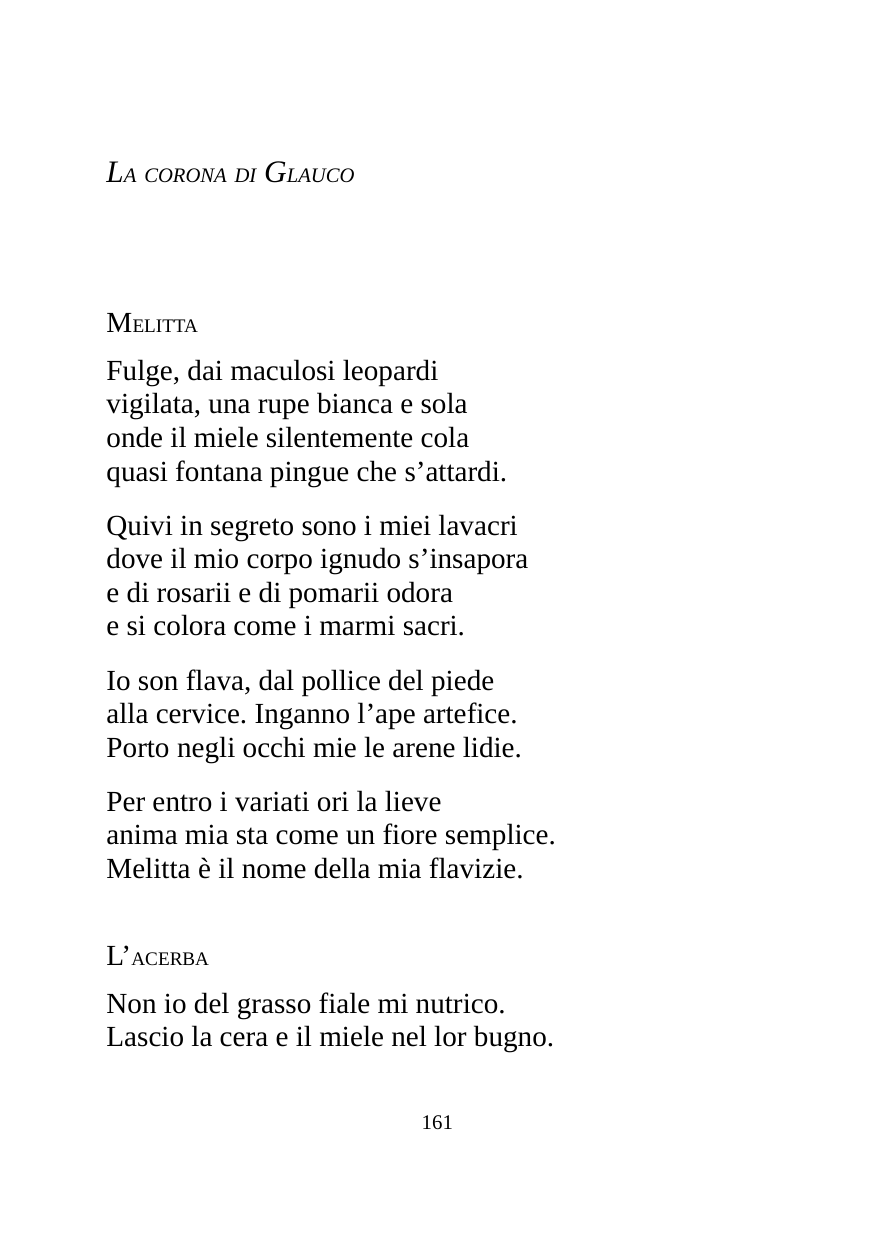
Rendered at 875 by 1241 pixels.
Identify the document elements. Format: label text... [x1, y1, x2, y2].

text dove il mio corpo ignudo s’insapora [106, 541, 768, 575]
text Porto negli occhi mie le arene lidie. [106, 730, 768, 763]
text e si colora come i marmi sacri. [106, 608, 768, 642]
text quasi fontana pingue che s’attardi. [106, 454, 768, 487]
text Non io del grasso fiale mi nutrico. [106, 986, 768, 1019]
subtitle La corona di Glauco [106, 153, 768, 189]
text onde il miele silentemente cola [106, 420, 768, 454]
text Fulge, dai maculosi leopardi [106, 353, 768, 387]
text anima mia sta come un fiore semplice. [106, 817, 768, 851]
text vigilata, una rupe bianca e sola [106, 387, 768, 420]
text alla cervice. Inganno l’ape artefice. [106, 696, 768, 730]
text Io son flava, dal pollice del piede [106, 663, 768, 696]
text e di rosarii e di pomarii odora [106, 575, 768, 608]
text Melitta è il nome della mia flavizie. [106, 851, 768, 884]
text Quivi in segreto sono i miei lavacri [106, 508, 768, 541]
subtitle L’acerba [106, 938, 768, 971]
subtitle Melitta [106, 305, 768, 338]
text Per entro i variati ori la lieve [106, 784, 768, 817]
text Lascio la cera e il miele nel lor bugno. [106, 1019, 768, 1053]
